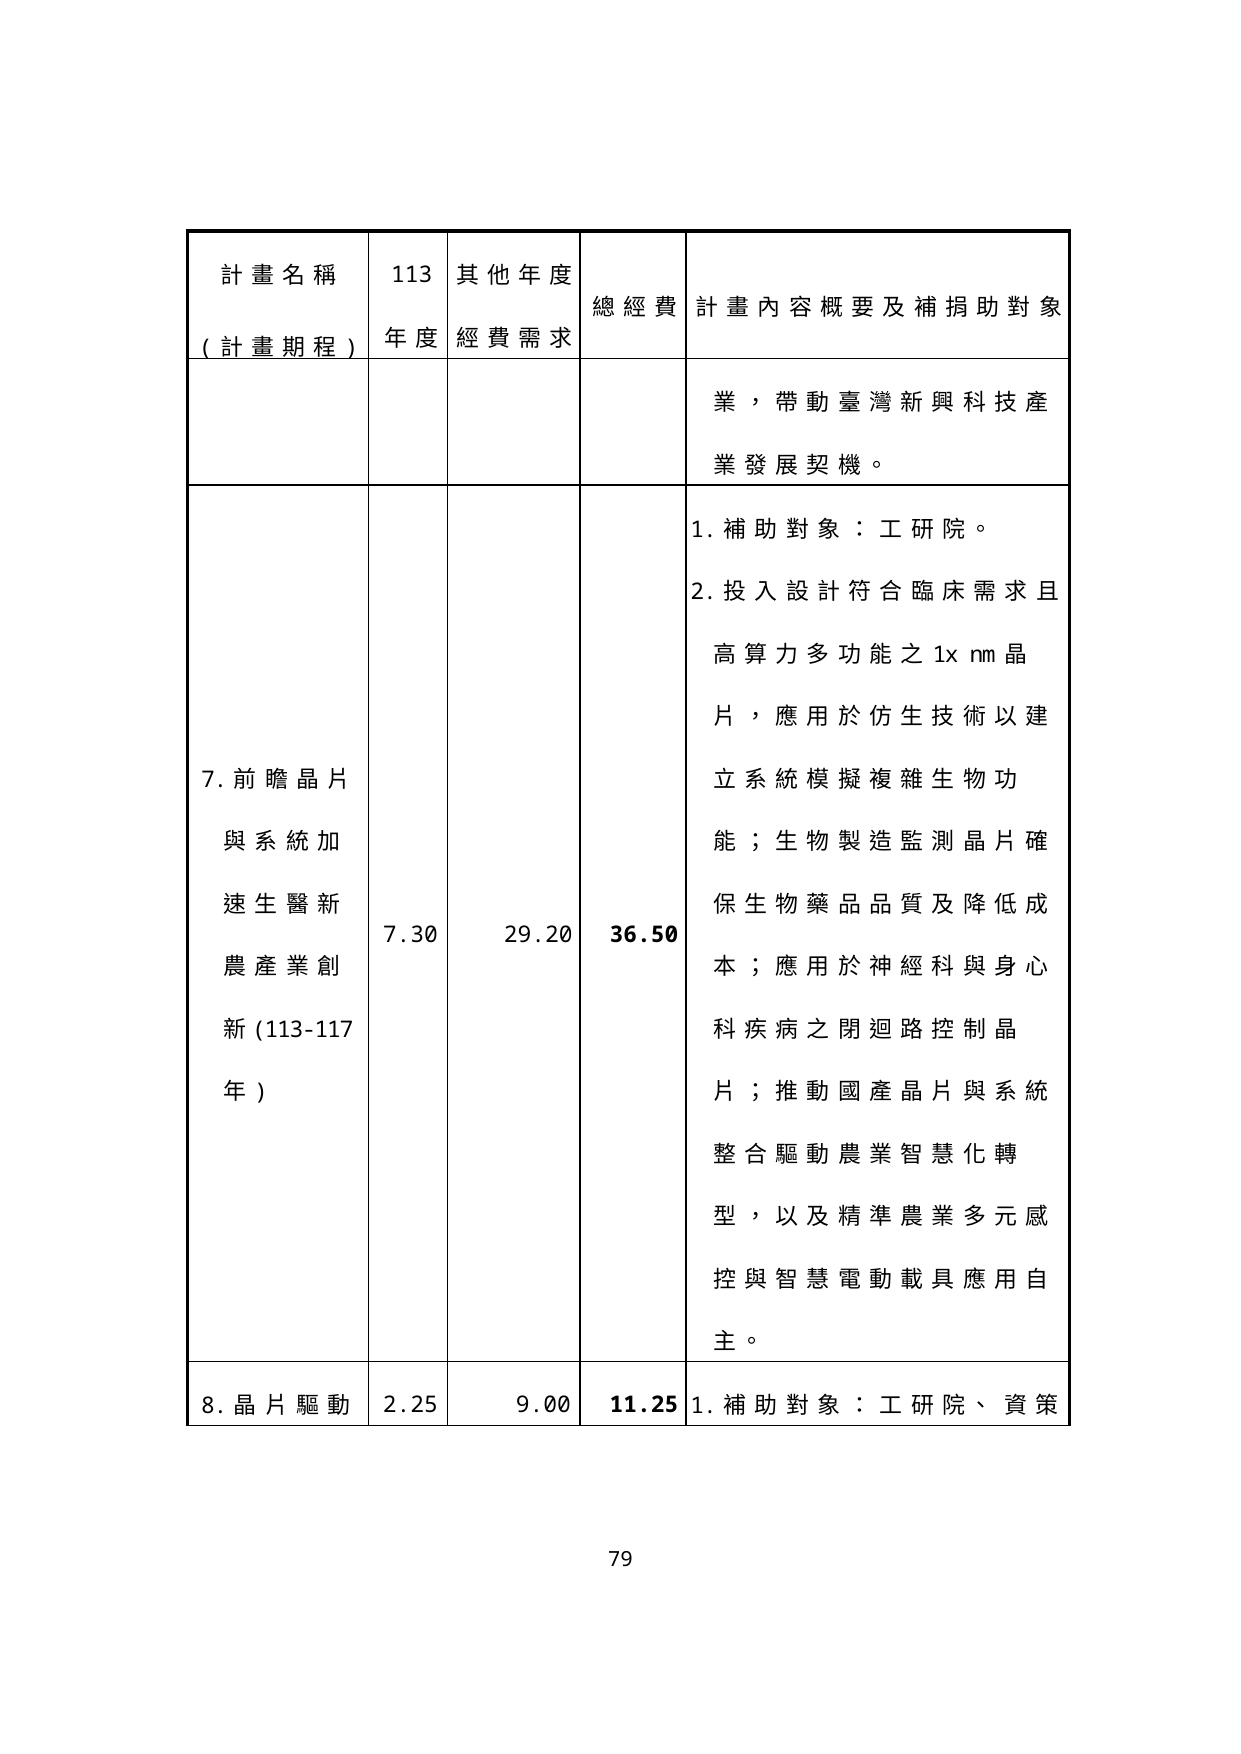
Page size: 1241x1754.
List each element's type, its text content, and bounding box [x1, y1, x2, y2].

table_cell [369, 359, 447, 484]
table_header 113 年度 [369, 233, 447, 357]
table_header 總經費 [581, 233, 685, 357]
table_header 計畫內容概要及補捐助對象 [687, 233, 1068, 357]
table_cell 8.晶片驅動 [189, 1362, 368, 1424]
table_cell [581, 359, 685, 484]
table_cell 29.20 [448, 486, 579, 1361]
table_cell 9.00 [448, 1362, 579, 1424]
table_cell 業，帶動臺灣新興科技產業發展契機。 [687, 359, 1068, 484]
table_cell [448, 359, 579, 484]
table_cell 11.25 [581, 1362, 685, 1424]
table_cell 7.30 [369, 486, 447, 1361]
table_header 其他年度經費需求 [448, 233, 579, 357]
table_cell [189, 359, 368, 484]
table_header 計畫名稱 (計畫期程) [189, 233, 368, 357]
table_cell 7.前瞻晶片與系統加速生醫新農產業創新(113-117年) [189, 486, 368, 1361]
table_cell 1.補助對象：工研院。 2.投入設計符合臨床需求且高算力多功能之1x nm晶片，應用於仿生技術以建立系統模擬複雜生物功能；生物製造監測晶片確保生物藥品品質及降低成本；應用於神經科與身心科疾病之閉迴路控制晶片；推動國產晶片與系統整合驅動農業智慧化轉型，以及精準農業多元感控與智慧電動載具應用自主。 [687, 486, 1068, 1361]
table_cell 1.補助對象：工研院、資策 [687, 1362, 1068, 1424]
table_cell 2.25 [369, 1362, 447, 1424]
table_cell 36.50 [581, 486, 685, 1361]
